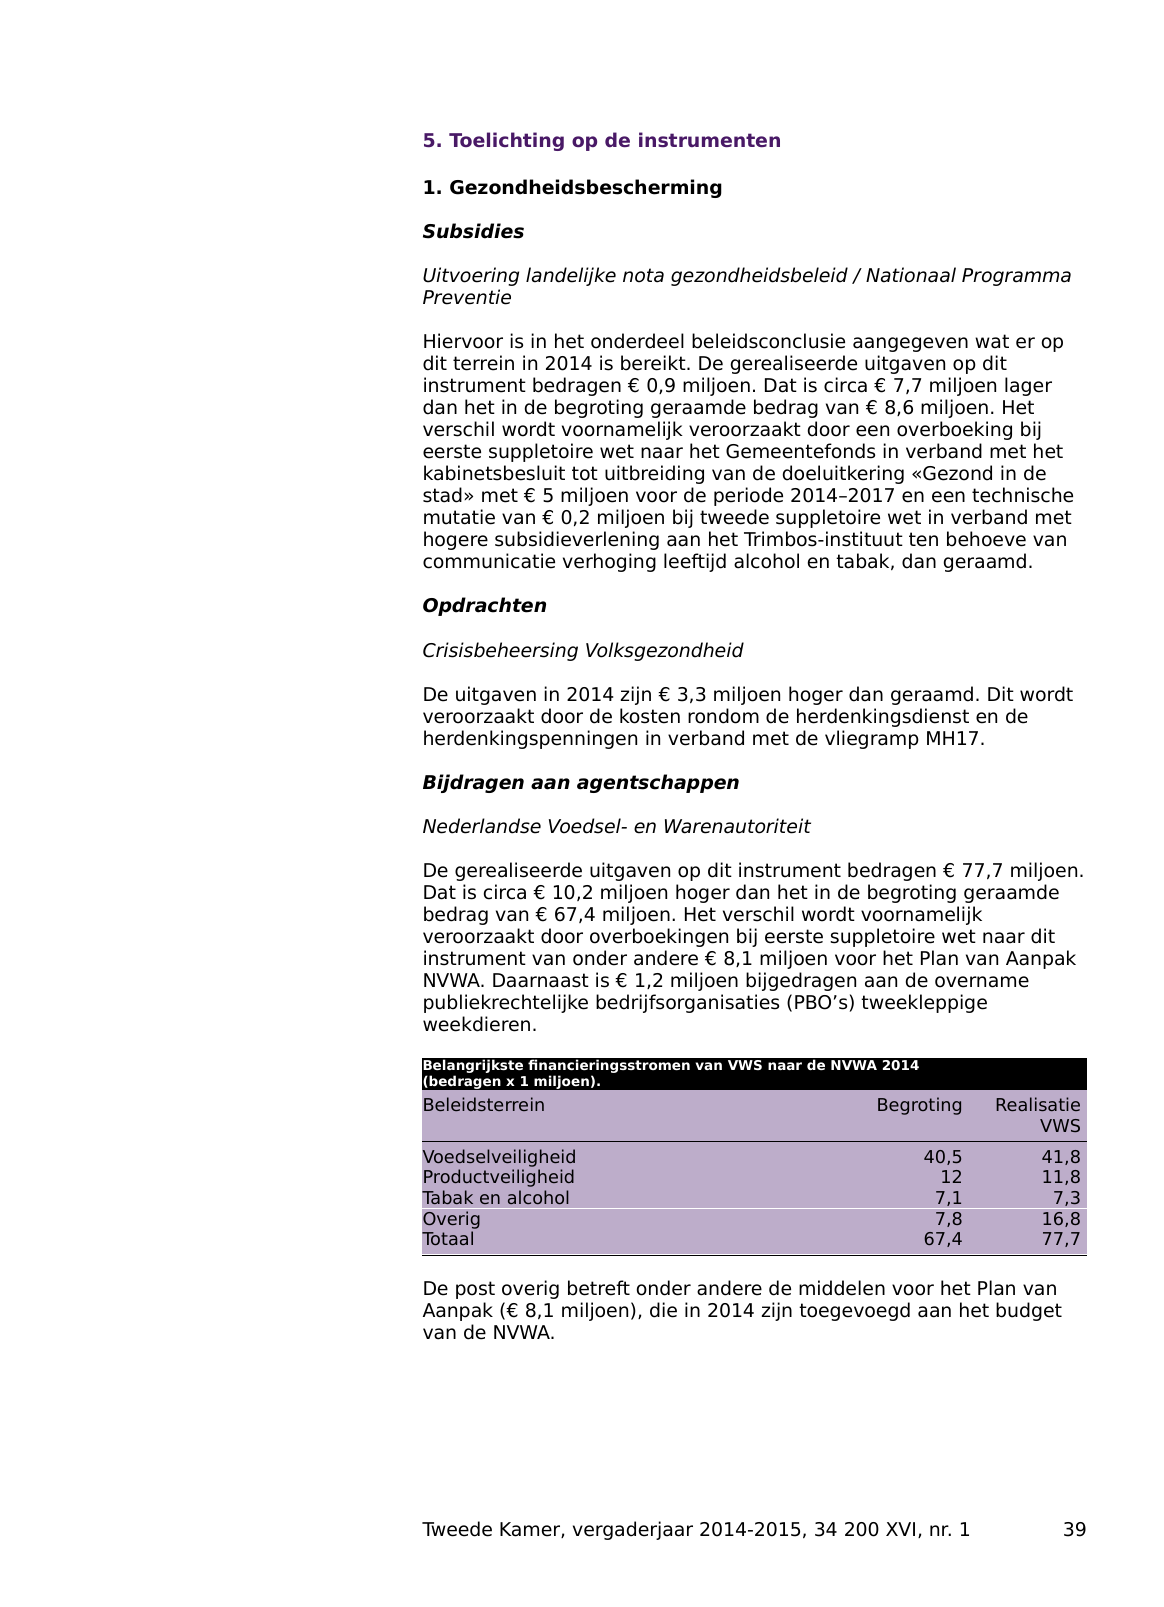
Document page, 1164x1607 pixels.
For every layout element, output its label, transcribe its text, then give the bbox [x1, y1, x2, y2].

table_cell 11,8 [969, 1167, 1087, 1188]
text De gerealiseerde uitgaven op dit instrument bedragen € 77,7 miljoen. Dat is circa € 10,2 miljoen hoger dan het in de begroting geraamde bedrag van € 67,4 miljoen. Het verschil wordt voornamelijk veroorzaakt door overboekingen bij eerste suppletoire wet naar dit instrument van onder andere € 8,1 miljoen voor het Plan van Aanpak NVWA. Daarnaast is € 1,2 miljoen bijgedragen aan de overname publiekrechtelijke bedrijfsorganisaties (PBO’s) tweekleppige weekdieren. [422, 860, 1087, 1036]
table_cell 7,3 [969, 1188, 1087, 1208]
table_cell Voedselveiligheid [422, 1142, 850, 1167]
subtitle Nederlandse Voedsel- en Warenautoriteit [422, 816, 1087, 838]
table_cell 77,7 [969, 1229, 1087, 1254]
table_cell Tabak en alcohol [422, 1188, 850, 1208]
table_cell Totaal [422, 1229, 850, 1254]
table_cell Beleidsterrein [422, 1090, 850, 1141]
text De post overig betreft onder andere de middelen voor het Plan van Aanpak (€ 8,1 miljoen), die in 2014 zijn toegevoegd aan het budget van de NVWA. [422, 1278, 1087, 1344]
subtitle 5. Toelichting op de instrumenten [422, 130, 1087, 152]
table_cell Begroting [850, 1090, 968, 1141]
table_cell Realisatie VWS [969, 1090, 1087, 1141]
text Crisisbeheersing Volksgezondheid [422, 639, 1087, 661]
table_cell 7,1 [850, 1188, 968, 1208]
subtitle Subsidies [422, 221, 1087, 243]
table_cell 7,8 [850, 1209, 968, 1229]
text Hiervoor is in het onderdeel beleidsconclusie aangegeven wat er op dit terrein in 2014 is bereikt. De gerealiseerde uitgaven op dit instrument bedragen € 0,9 miljoen. Dat is circa € 7,7 miljoen lager dan het in de begroting geraamde bedrag van € 8,6 miljoen. Het verschil wordt voornamelijk veroorzaakt door een overboeking bij eerste suppletoire wet naar het Gemeentefonds in verband met het kabinetsbesluit tot uitbreiding van de doeluitkering «Gezond in de stad» met € 5 miljoen voor de periode 2014–2017 en een technische mutatie van € 0,2 miljoen bij tweede suppletoire wet in verband met hogere subsidieverlening aan het Trimbos-instituut ten behoeve van communicatie verhoging leeftijd alcohol en tabak, dan geraamd. [422, 331, 1087, 573]
table_cell 67,4 [850, 1229, 968, 1254]
subtitle 1. Gezondheidsbescherming [422, 177, 1087, 199]
subtitle Bijdragen aan agentschappen [422, 772, 1087, 794]
table_cell 16,8 [969, 1209, 1087, 1229]
table_header Belangrijkste financieringsstromen van VWS naar de NVWA 2014 (bedragen x 1 miljoen). [422, 1058, 1087, 1089]
subtitle Opdrachten [422, 595, 1087, 617]
text De uitgaven in 2014 zijn € 3,3 miljoen hoger dan geraamd. Dit wordt veroorzaakt door de kosten rondom de herdenkingsdienst en de herdenkingspenningen in verband met de vliegramp MH17. [422, 684, 1087, 749]
table_cell 12 [850, 1167, 968, 1188]
table_cell Productveiligheid [422, 1167, 850, 1188]
table_cell 41,8 [969, 1142, 1087, 1167]
table_cell Overig [422, 1209, 850, 1229]
subtitle Uitvoering landelijke nota gezondheidsbeleid / Nationaal Programma Preventie [422, 265, 1087, 309]
table_cell 40,5 [850, 1142, 968, 1167]
